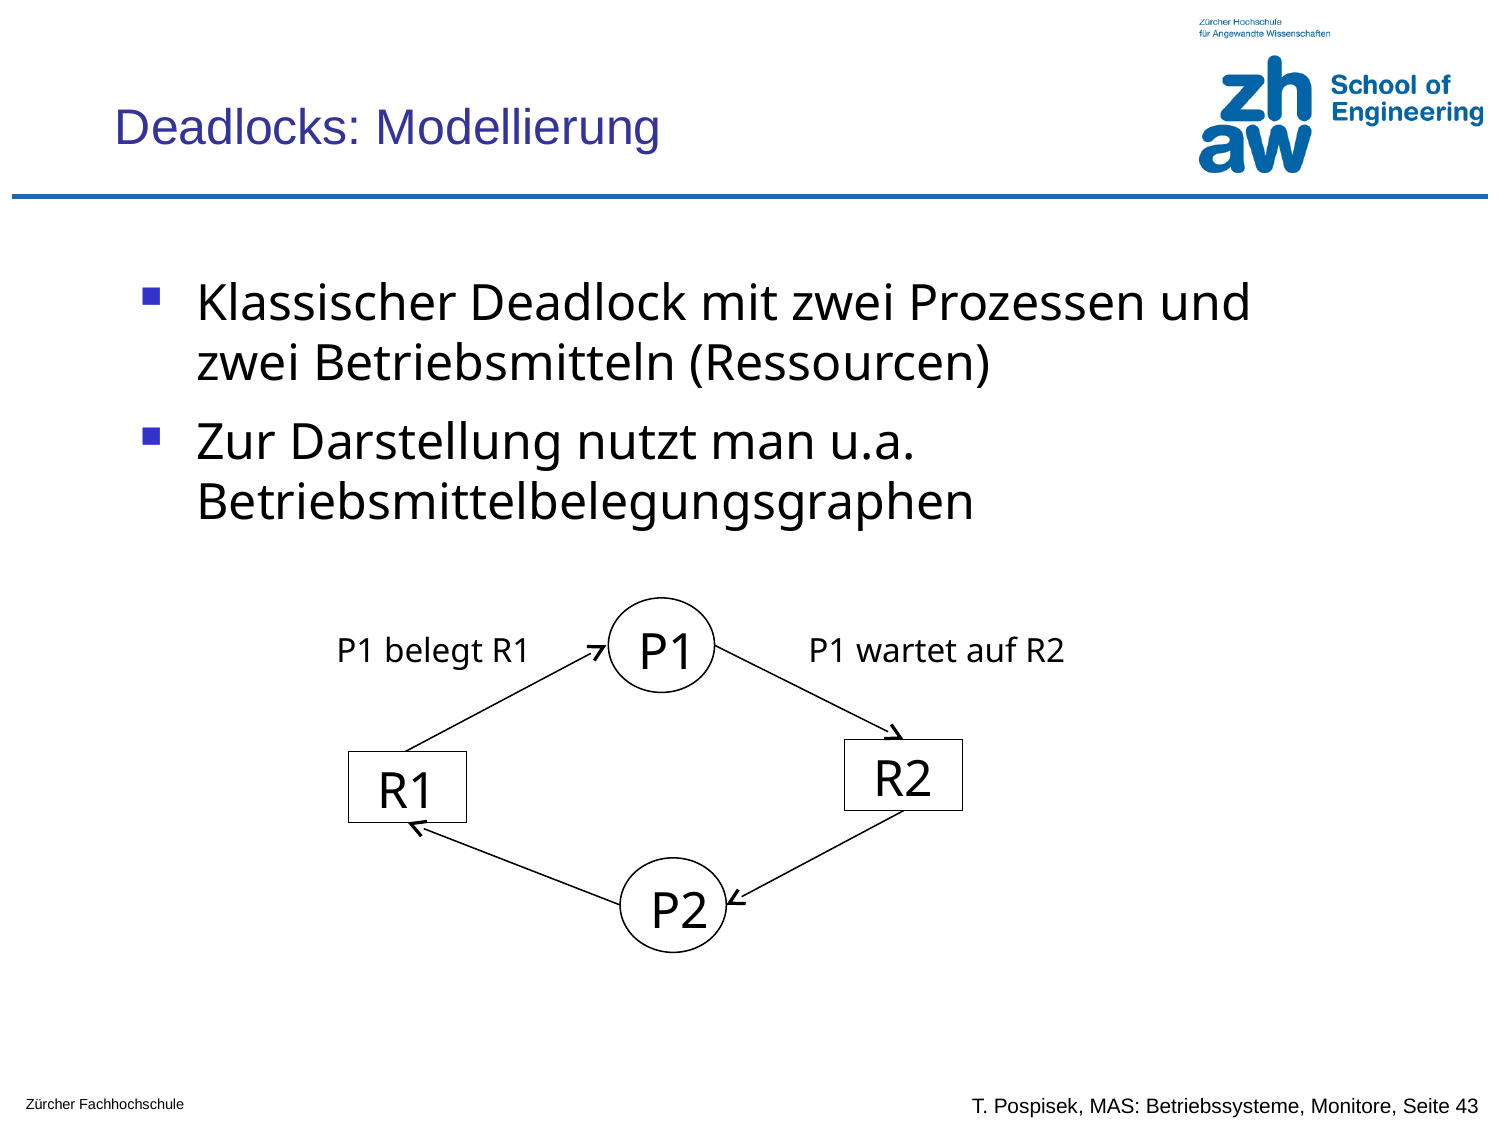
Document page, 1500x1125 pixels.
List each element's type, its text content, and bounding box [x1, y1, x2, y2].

text_box P1 belegt R1 [321, 621, 547, 677]
text_box R2 [844, 739, 963, 811]
text_box P2 [620, 857, 727, 953]
text_box P1 [608, 597, 715, 693]
text_box P1 wartet auf R2 [793, 621, 1081, 677]
list Klassischer Deadlock mit zwei Prozessen und zwei Betriebsmitteln (Ressourcen) Zur Darstellung nutzt man u.a. Betriebsmittelbelegungsgraphen [125, 262, 1375, 528]
title Deadlocks: Modellierung [99, 50, 1379, 163]
text_box R1 [348, 751, 467, 823]
picture [1199, 19, 1483, 173]
